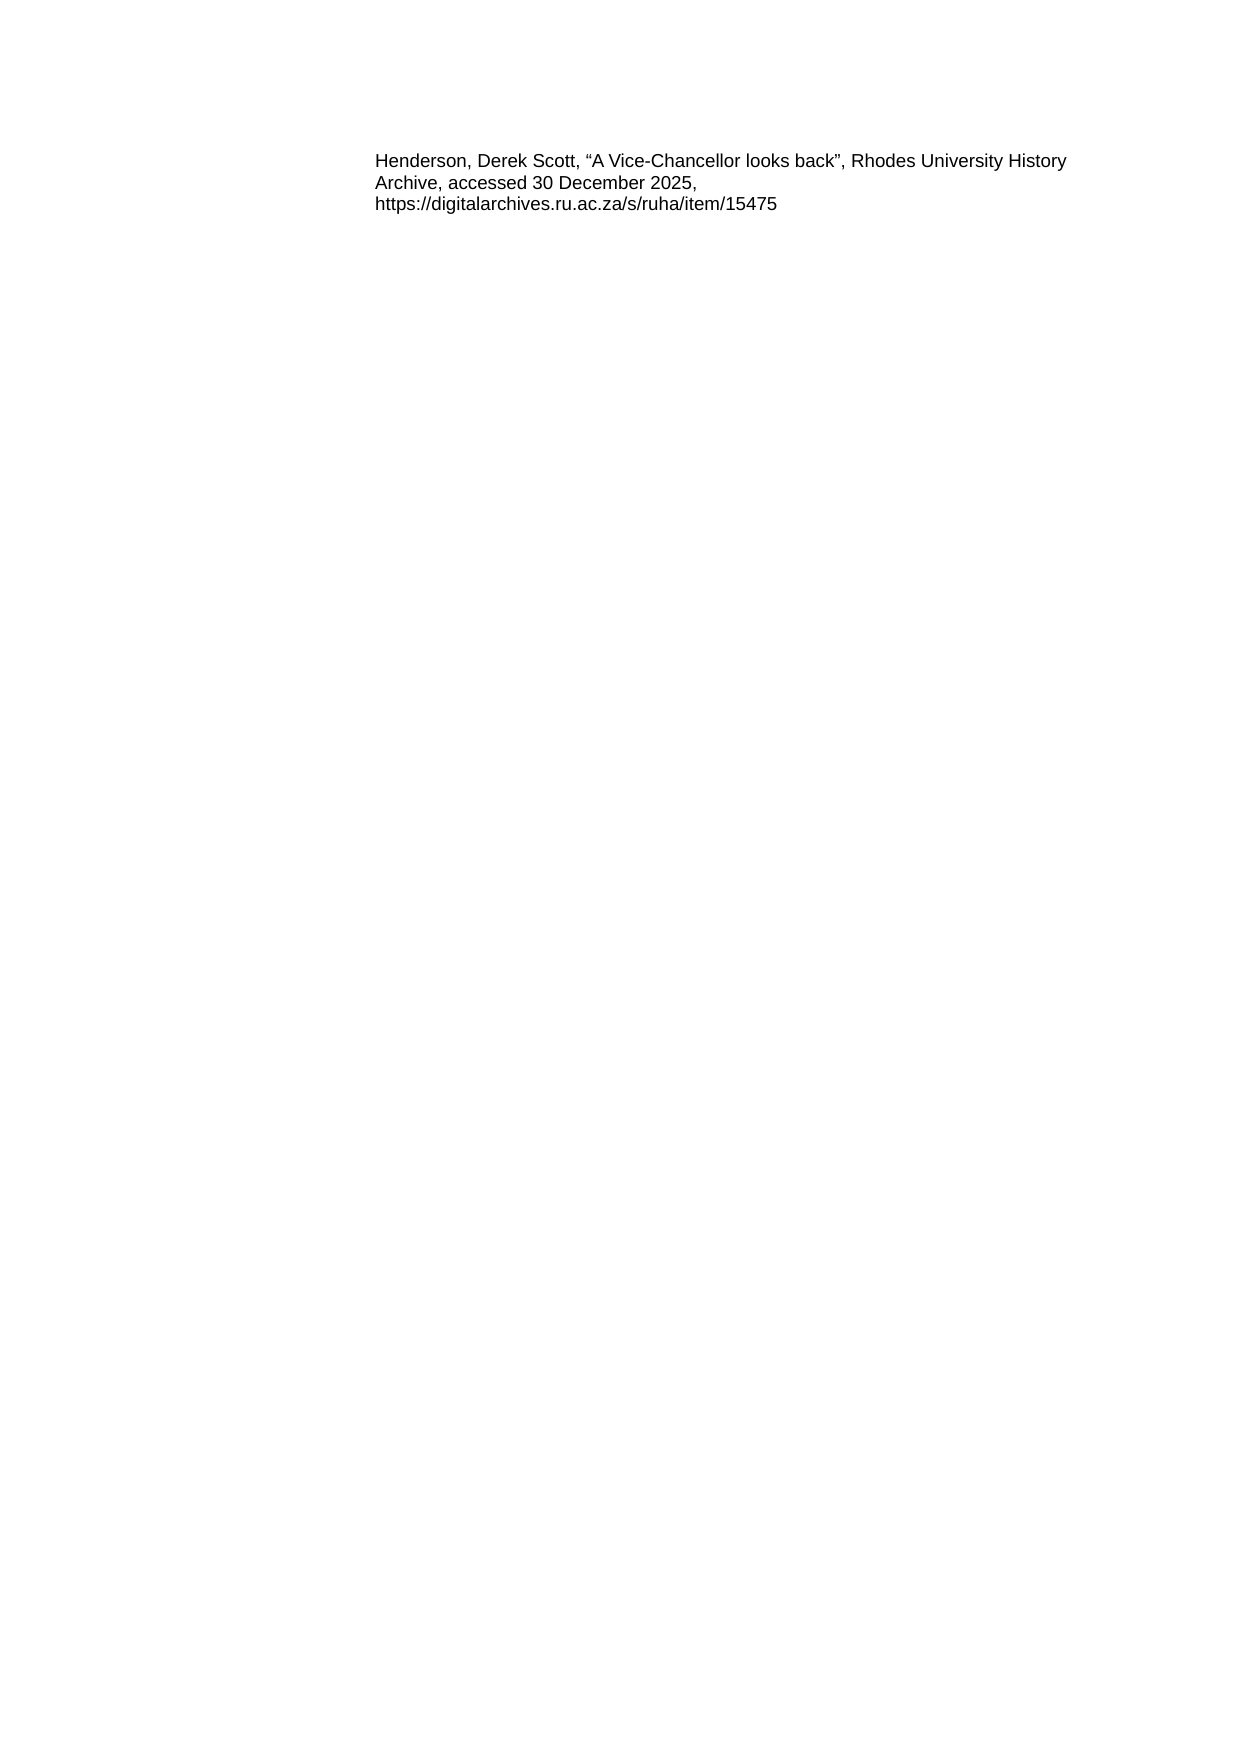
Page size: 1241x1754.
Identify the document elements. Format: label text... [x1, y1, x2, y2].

text Henderson, Derek Scott, “A Vice-Chancellor looks back”, Rhodes University History Archive, accessed 30 December 2025, https://digitalarchives.ru.ac.za/s/ruha/item/15475 [375, 150, 1090, 215]
